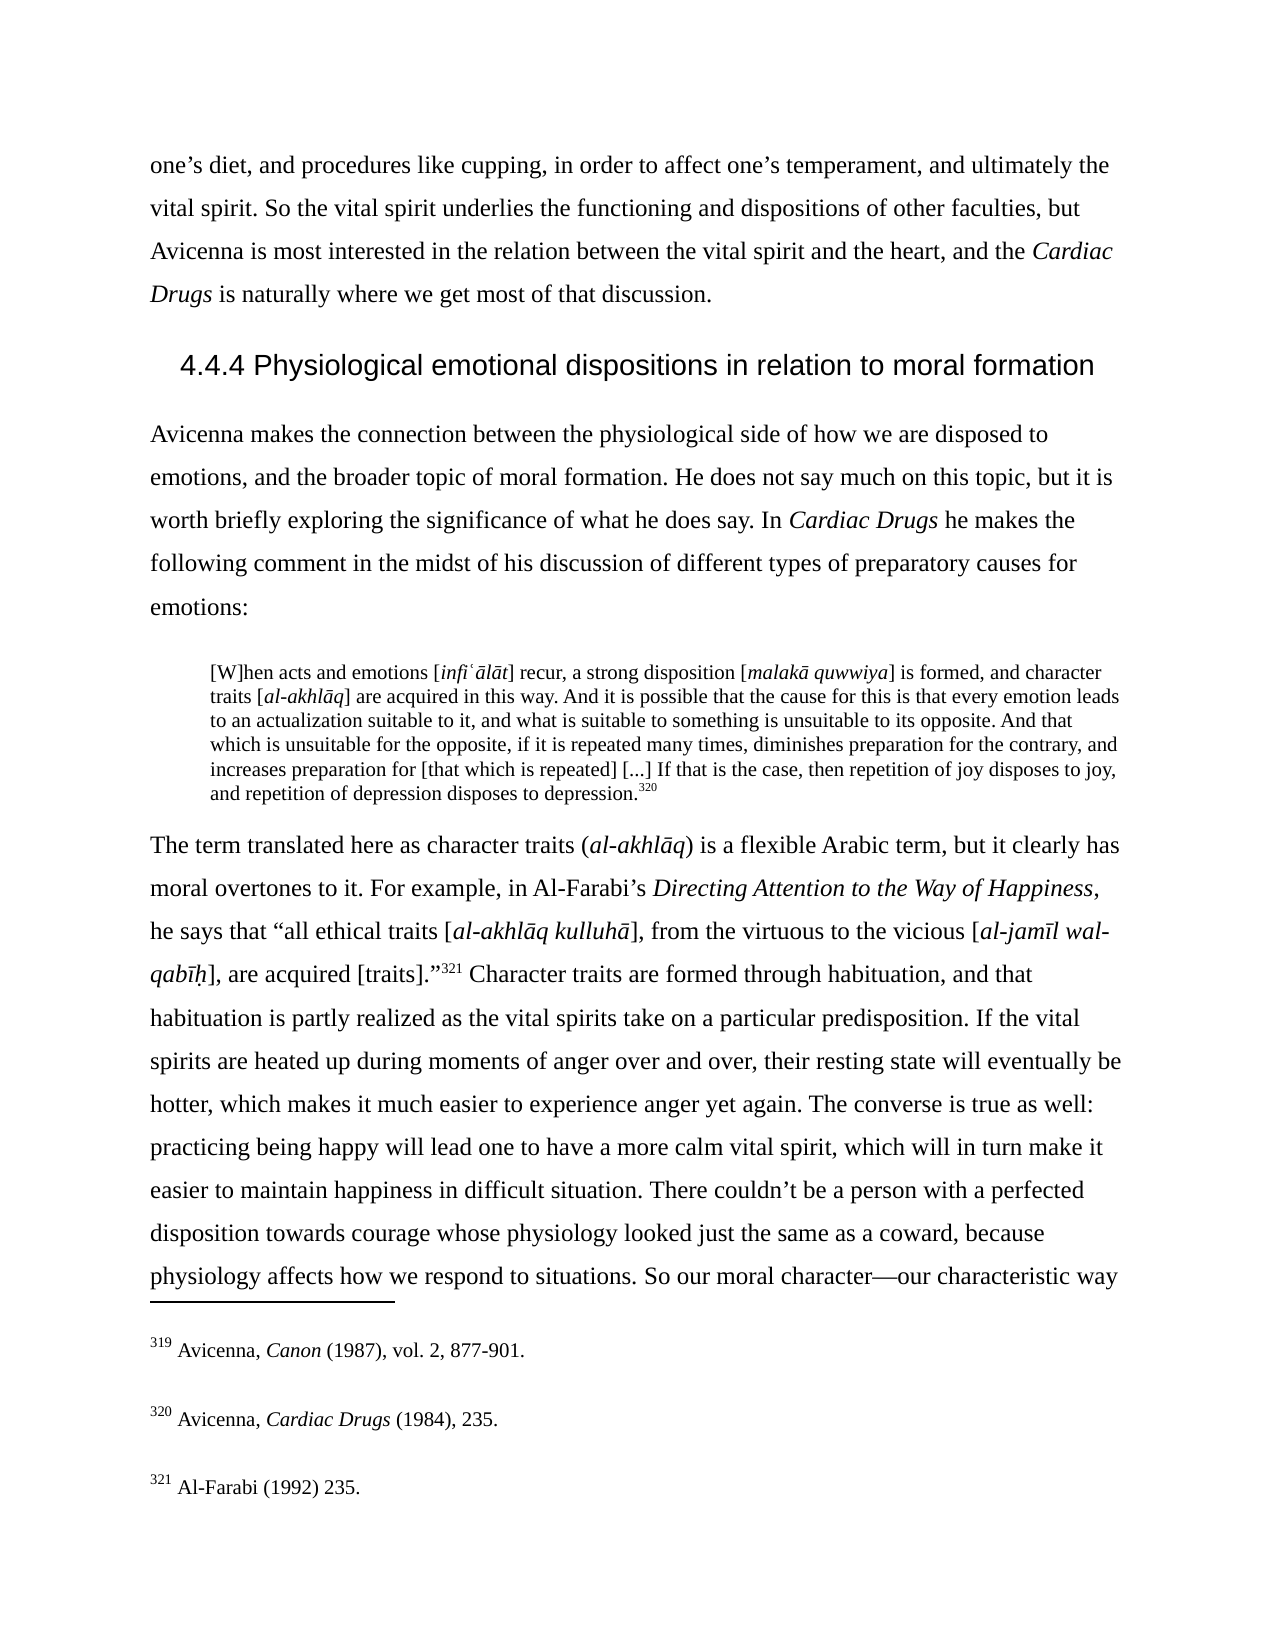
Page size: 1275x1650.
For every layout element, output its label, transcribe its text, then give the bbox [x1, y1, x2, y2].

subtitle 4.4.4 Physiological emotional dispositions in relation to moral formation [180, 348, 1125, 382]
text [W]hen acts and emotions [infiʿālāt] recur, a strong disposition [malakā quwwiya] is formed, and character traits [al-akhlāq] are acquired in this way. And it is possible that the cause for this is that every emotion leads to an actualization suitable to it, and what is suitable to something is unsuitable to its opposite. And that which is unsuitable for the opposite, if it is repeated many times, diminishes preparation for the contrary, and increases preparation for [that which is repeated] [...] If that is the case, then repetition of joy disposes to joy, and repetition of depression disposes to depression. [210, 660, 1125, 804]
text Avicenna, Canon (1987), vol. 2, 877-901. [150, 1334, 1125, 1363]
text Avicenna, Cardiac Drugs (1984), 235. [150, 1403, 1125, 1431]
text Avicenna makes the connection between the physiological side of how we are disposed to emotions, and the broader topic of moral formation. He does not say much on this topic, but it is worth briefly exploring the significance of what he does say. In Cardiac Drugs he makes the following comment in the midst of his discussion of different types of preparatory causes for emotions: [150, 419, 1125, 620]
text The term translated here as character traits (al-akhlāq) is a flexible Arabic term, but it clearly has moral overtones to it. For example, in Al-Farabi’s Directing Attention to the Way of Happiness, he says that “all ethical traits [al-akhlāq kulluhā], from the virtuous to the vicious [al-jamīl wal-qabīḥ], are acquired [traits].” Character traits are formed through habituation, and that habituation is partly realized as the vital spirits take on a particular predisposition. If the vital spirits are heated up during moments of anger over and over, their resting state will eventually be hotter, which makes it much easier to experience anger yet again. The converse is true as well: practicing being happy will lead one to have a more calm vital spirit, which will in turn make it easier to maintain happiness in difficult situation. There couldn’t be a person with a perfected disposition towards courage whose physiology looked just the same as a coward, because physiology affects how we respond to situations. So our moral character—our characteristic way [150, 830, 1125, 1290]
text Al-Farabi (1992) 235. [150, 1471, 1125, 1500]
text one’s diet, and procedures like cupping, in order to affect one’s temperament, and ultimately the vital spirit. So the vital spirit underlies the functioning and dispositions of other faculties, but Avicenna is most interested in the relation between the vital spirit and the heart, and the Cardiac Drugs is naturally where we get most of that discussion. [150, 150, 1125, 308]
